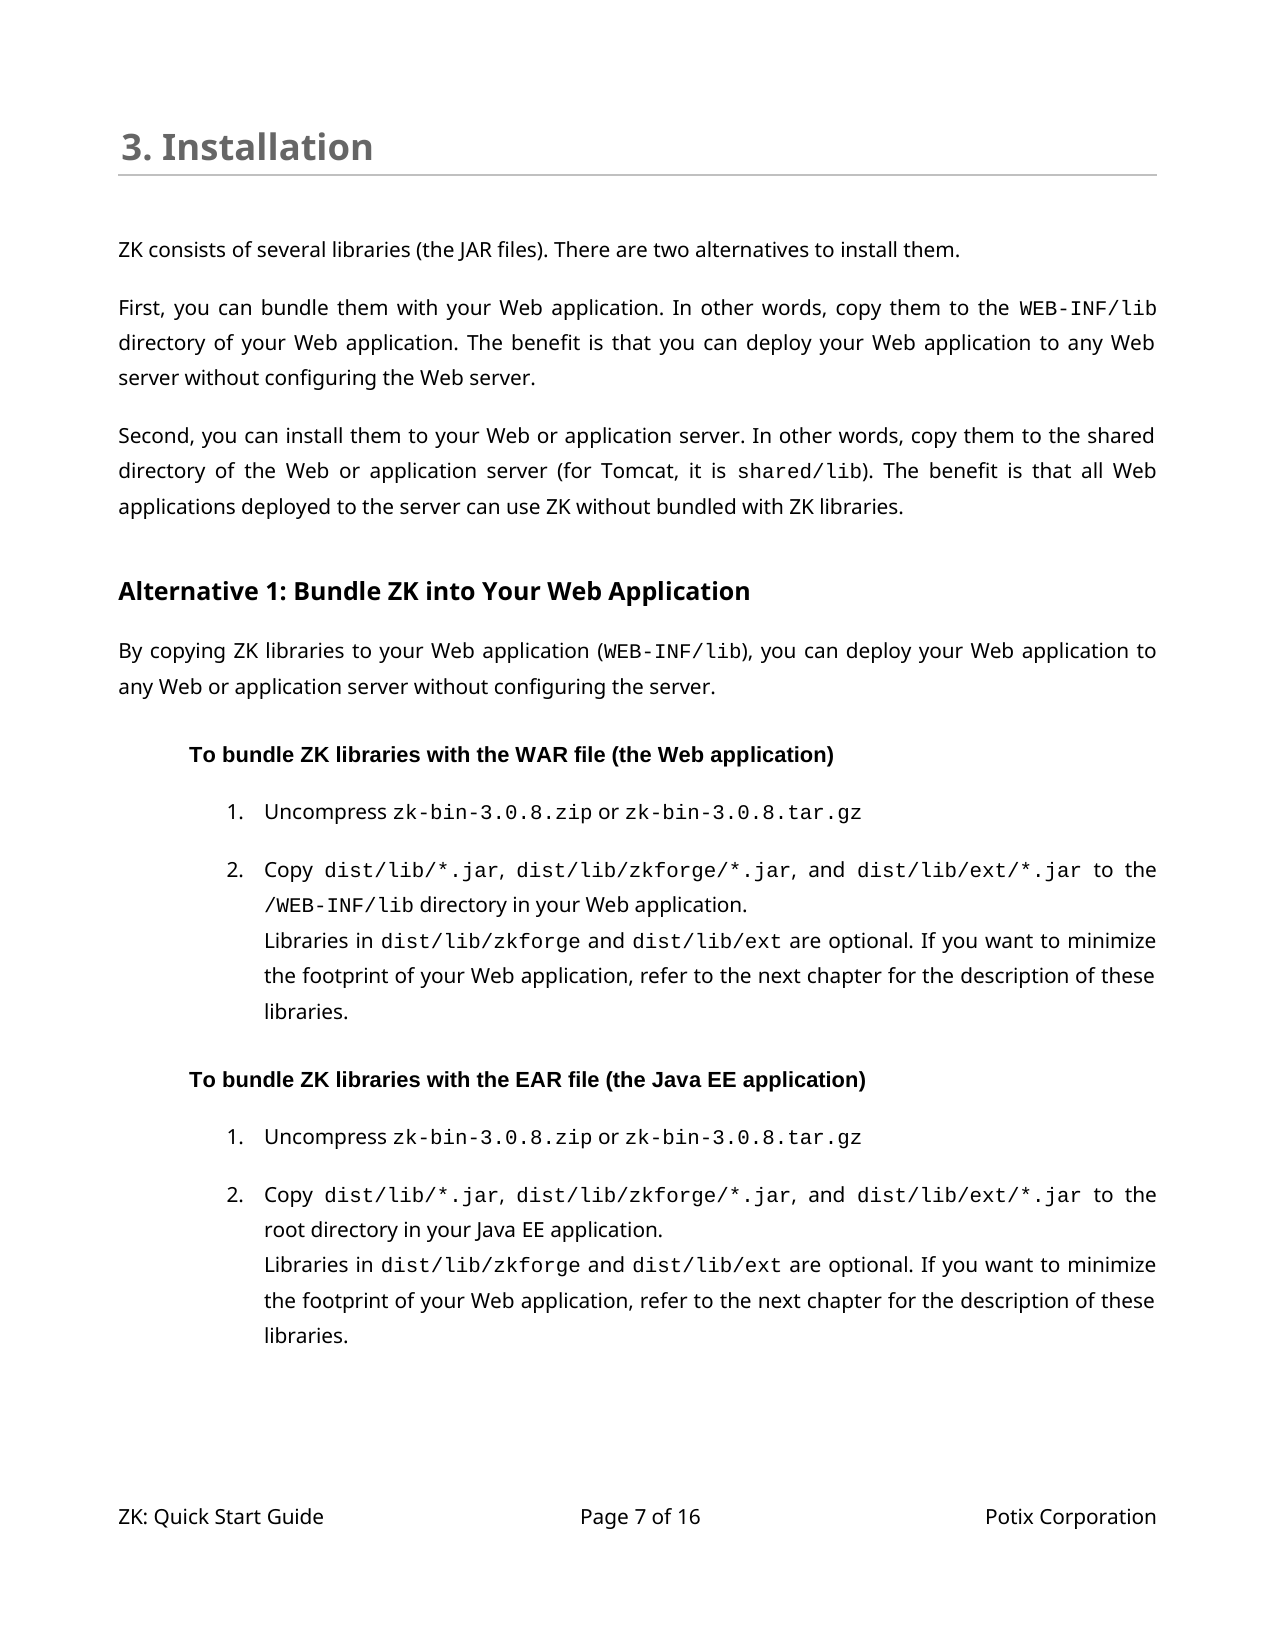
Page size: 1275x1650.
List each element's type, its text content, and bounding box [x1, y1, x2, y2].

subtitle To bundle ZK libraries with the WAR file (the Web application) [189, 743, 1157, 768]
text Second, you can install them to your Web or application server. In other words, copy them to the shared directory of the Web or application server (for Tomcat, it is shared/lib). The benefit is that all Web applications deployed to the server can use ZK without bundled with ZK libraries. [118, 421, 1157, 520]
list Uncompress zk-bin-3.0.8.zip or zk-bin-3.0.8.tar.gz [226, 1122, 1157, 1150]
subtitle 3. Installation [118, 118, 1157, 174]
subtitle To bundle ZK libraries with the EAR file (the Java EE application) [189, 1068, 1157, 1092]
subtitle Alternative 1: Bundle ZK into Your Web Application [118, 573, 1157, 607]
text By copying ZK libraries to your Web application (WEB-INF/lib), you can deploy your Web application to any Web or application server without configuring the server. [118, 637, 1157, 700]
list Copy dist/lib/*.jar, dist/lib/zkforge/*.jar, and dist/lib/ext/*.jar to the root directory in your Java EE application. Libraries in dist/lib/zkforge and dist/lib/ext are optional. If you want to minimize the footprint of your Web application, refer to the next chapter for the description of these libraries. [226, 1180, 1157, 1349]
list Uncompress zk-bin-3.0.8.zip or zk-bin-3.0.8.tar.gz [226, 797, 1157, 826]
list Copy dist/lib/*.jar, dist/lib/zkforge/*.jar, and dist/lib/ext/*.jar to the /WEB-INF/lib directory in your Web application. Libraries in dist/lib/zkforge and dist/lib/ext are optional. If you want to minimize the footprint of your Web application, refer to the next chapter for the description of these libraries. [226, 855, 1157, 1025]
text First, you can bundle them with your Web application. In other words, copy them to the WEB-INF/lib directory of your Web application. The benefit is that you can deploy your Web application to any Web server without configuring the Web server. [118, 293, 1157, 392]
text ZK consists of several libraries (the JAR files). There are two alternatives to install them. [118, 235, 1157, 263]
